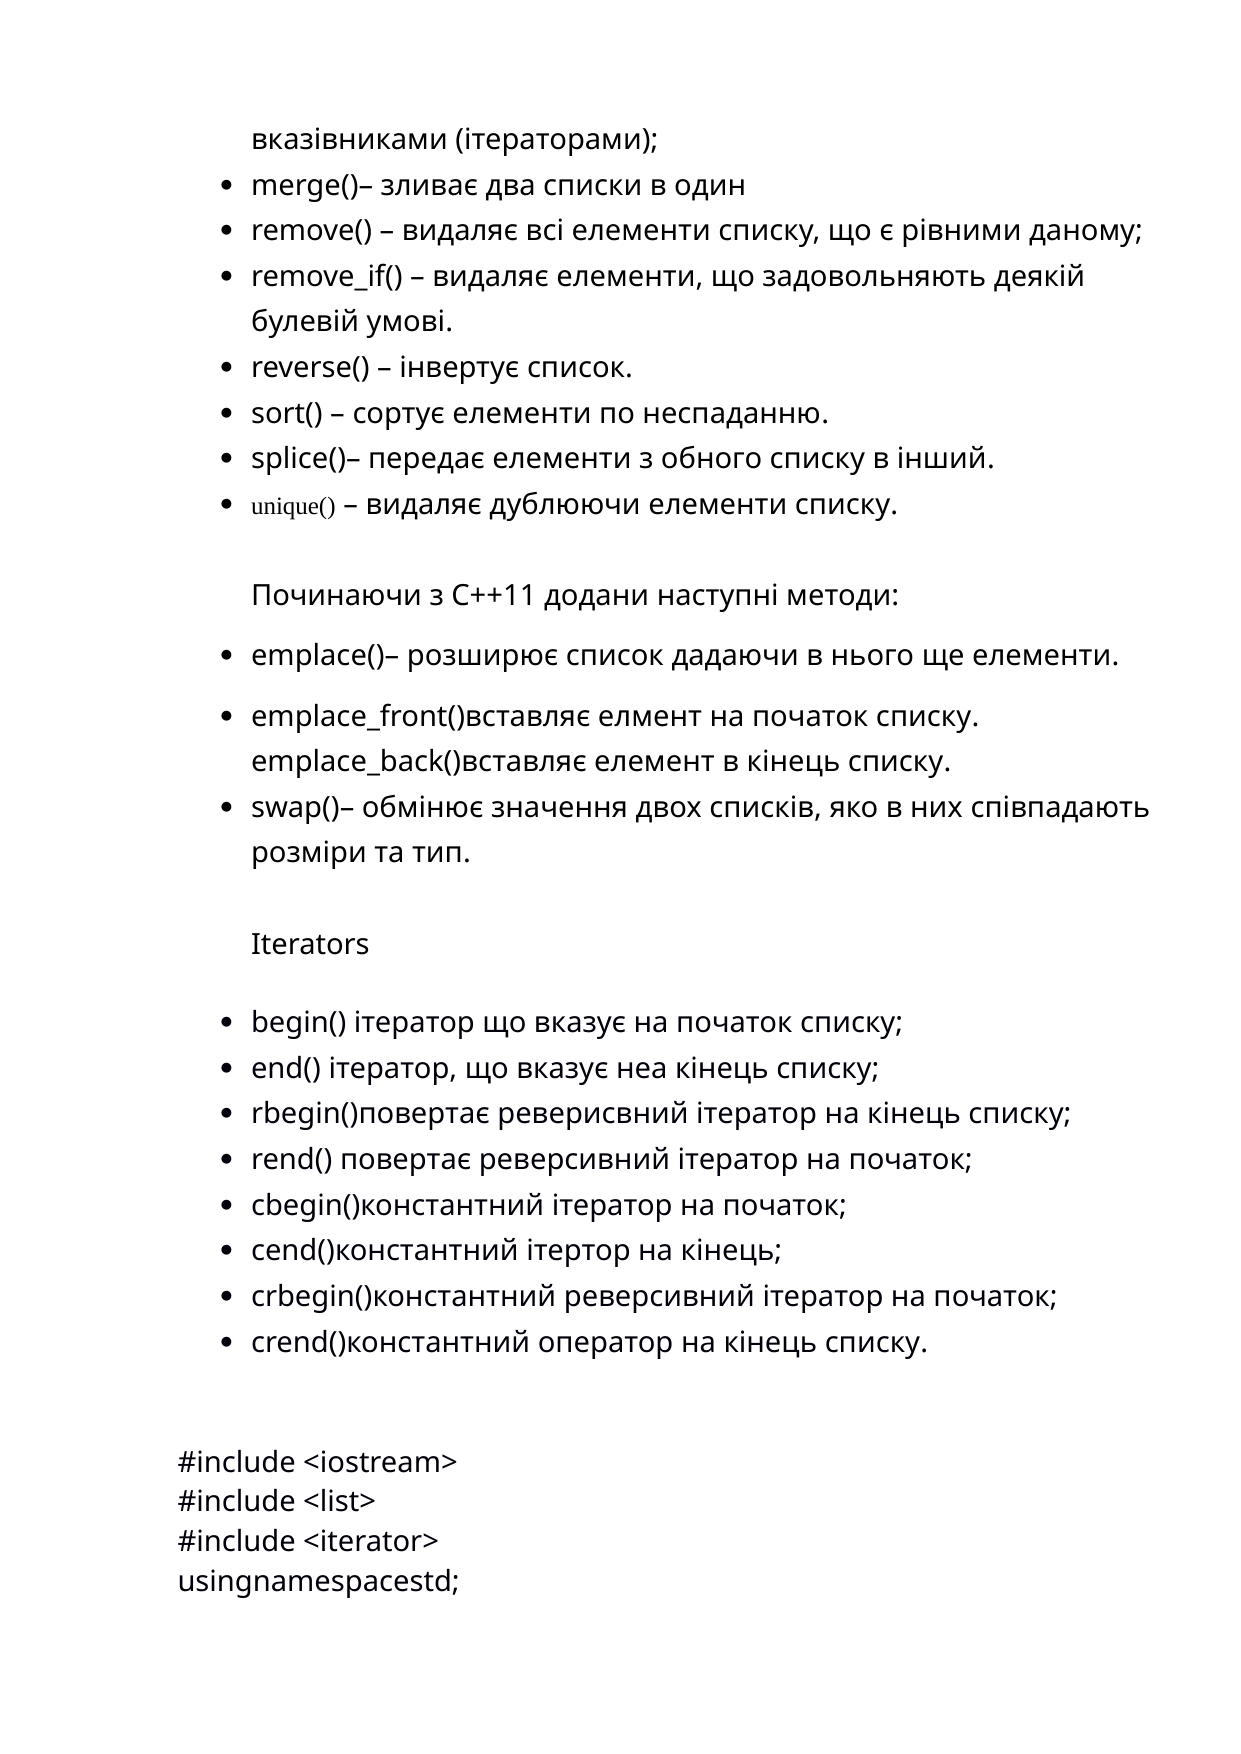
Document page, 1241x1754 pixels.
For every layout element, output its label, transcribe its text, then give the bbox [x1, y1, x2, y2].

text #include <iterator> [177, 1520, 1152, 1560]
list reverse() – інвертує список. [221, 346, 1152, 386]
list rend() повертає реверсивний ітератор на початок; [221, 1138, 1152, 1178]
text Iterators [251, 923, 1152, 963]
list cend()константний ітертор на кінець; [221, 1230, 1152, 1269]
list crend()константний оператор на кінець списку. [221, 1321, 1152, 1361]
text usingnamespacestd; [177, 1560, 1152, 1600]
list merge()– зливає два списки в один [221, 164, 1152, 203]
list remove_if() – видаляє елементи, що задовольняють деякій булевій умові. [221, 255, 1152, 340]
list swap()– обмінює значення двох списків, яко в них співпадають розміри та тип. [221, 786, 1152, 871]
list end() ітератор, що вказує неа кінець списку; [221, 1047, 1152, 1087]
list emplace_front()вставляє елмент на початок списку. emplace_back()вставляє елемент в кінець списку. [221, 695, 1152, 780]
list unique() – видаляє дублюючи елементи списку. [221, 483, 1152, 523]
list crbegin()константний реверсивний ітератор на початок; [221, 1275, 1152, 1315]
text #include <iostream> [177, 1441, 1152, 1481]
list remove() – видаляє всі елементи списку, що є рівними даному; [221, 209, 1152, 249]
list rbegin()повертає реверисвний ітератор на кінець списку; [221, 1093, 1152, 1132]
list sort() – сортує елементи по неспаданню. [221, 392, 1152, 432]
text #include <list> [177, 1481, 1152, 1520]
list splice()– передає елементи з обного списку в інший. [221, 437, 1152, 477]
list begin() ітератор що вказує на початок списку; [221, 1002, 1152, 1041]
list cbegin()константний ітератор на початок; [221, 1184, 1152, 1224]
list Починаючи з С++11 додани наступні методи: [221, 574, 1152, 614]
list вказівниками (ітераторами); [221, 118, 1152, 158]
list emplace()– розширює список дадаючи в нього ще елементи. [221, 634, 1152, 674]
